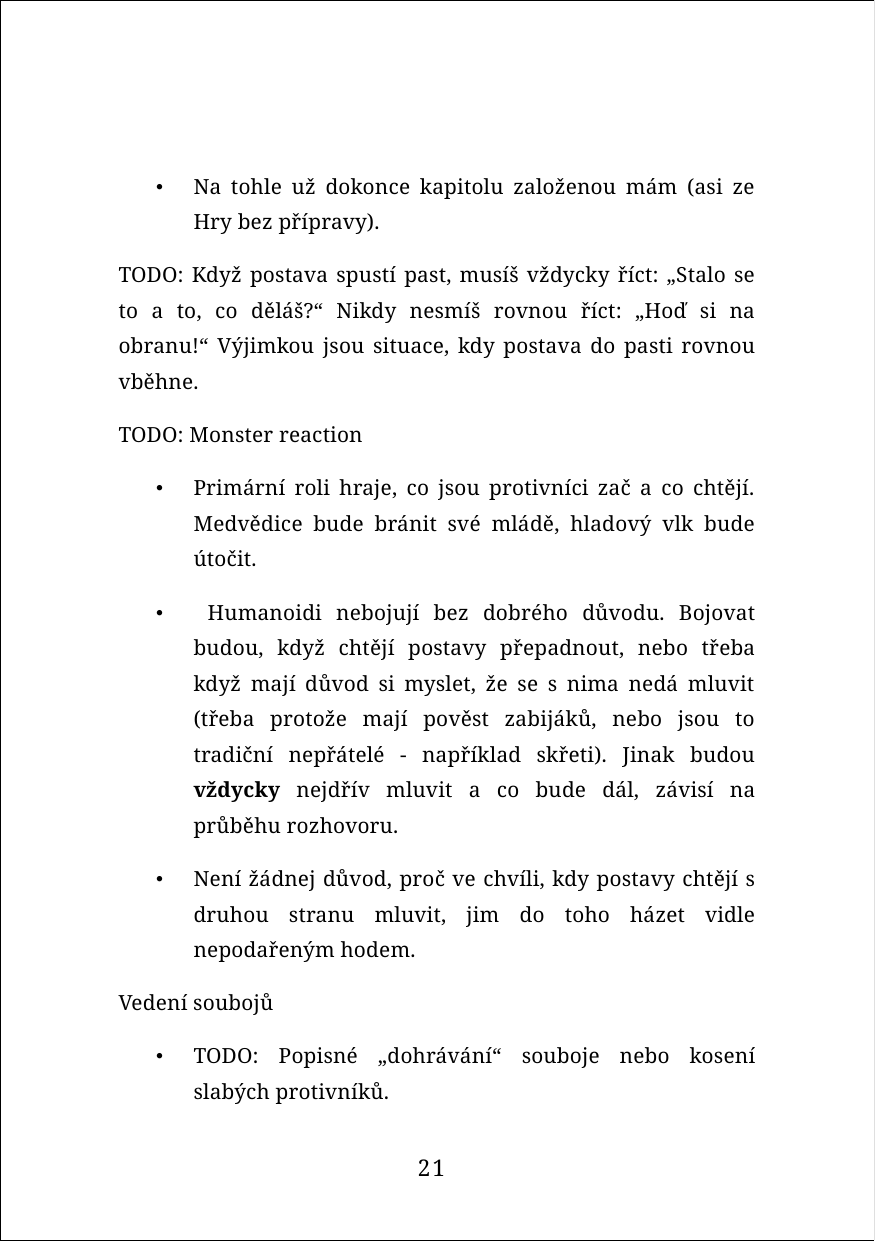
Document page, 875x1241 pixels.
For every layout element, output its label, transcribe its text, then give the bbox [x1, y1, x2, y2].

list Primární roli hraje, co jsou protivníci zač a co chtějí. Medvědice bude bránit své mládě, hladový vlk bude útočit. [156, 473, 756, 573]
text TODO: Monster reaction [118, 420, 756, 449]
list Není žádnej důvod, proč ve chvíli, kdy postavy chtějí s druhou stranu mluvit, jim do toho házet vidle nepodařeným hodem. [156, 864, 756, 964]
list TODO: Popisné „dohrávání“ souboje nebo kosení slabých protivníků. [156, 1042, 756, 1106]
list Humanoidi nebojují bez dobrého důvodu. Bojovat budou, když chtějí postavy přepadnout, nebo třeba když mají důvod si myslet, že se s nima nedá mluvit (třeba protože mají pověst zabijáků, nebo jsou to tradiční nepřátelé - například skřeti). Jinak budou vždycky nejdřív mluvit a co bude dál, závisí na průběhu rozhovoru. [156, 598, 756, 839]
list Na tohle už dokonce kapitolu založenou mám (asi ze Hry bez přípravy). [156, 172, 756, 236]
text TODO: Když postava spustí past, musíš vždycky říct: „Stalo se to a to, co děláš?“ Nikdy nesmíš rovnou říct: „Hoď si na obranu!“ Výjimkou jsou situace, kdy postava do pasti rovnou vběhne. [118, 261, 756, 396]
text Vedení soubojů [118, 988, 756, 1017]
